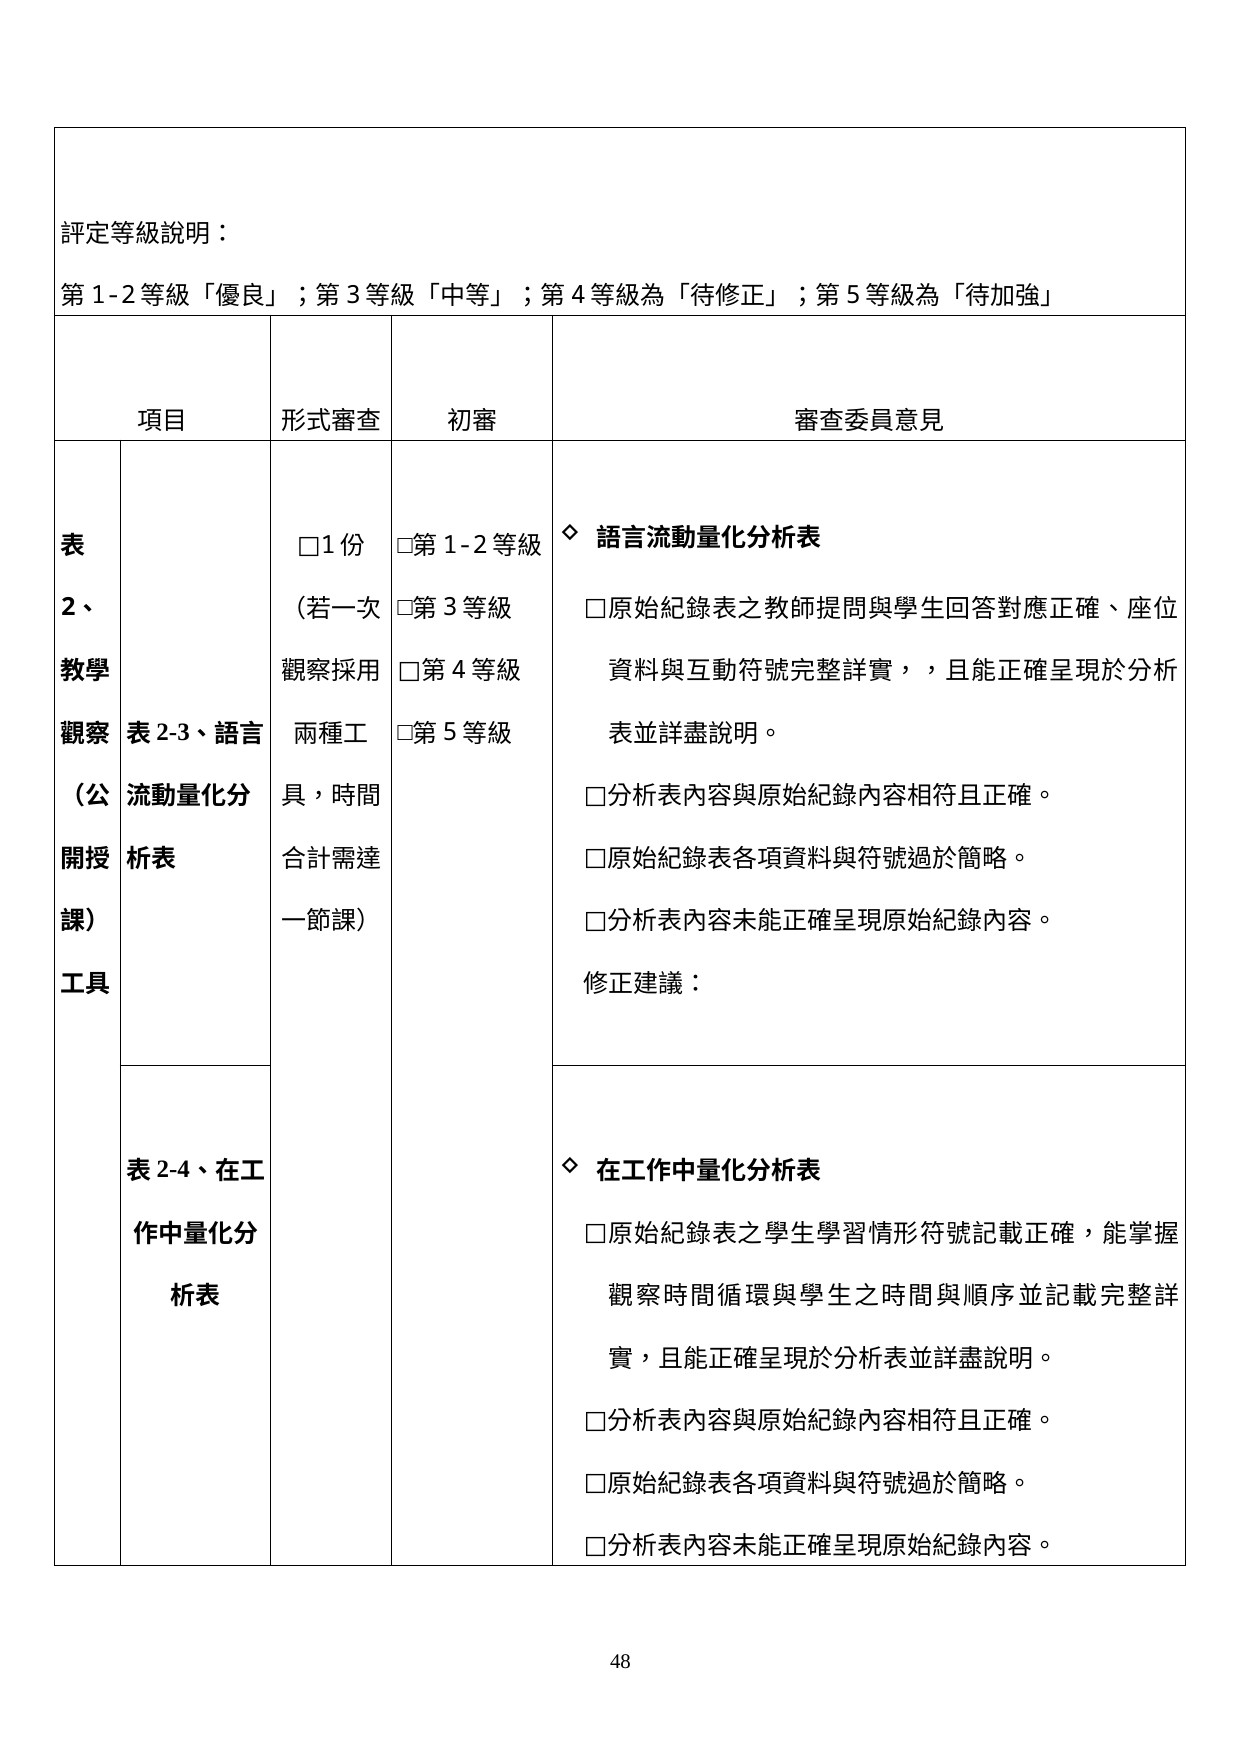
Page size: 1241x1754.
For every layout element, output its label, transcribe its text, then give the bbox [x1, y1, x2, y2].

table_cell 項目 [55, 316, 270, 439]
table_cell 形式審查 [271, 316, 391, 439]
table_cell 表2-4、在工作中量化分析表 [121, 1066, 270, 1564]
table_header 評定等級說明： 第1-2等級「優良」；第3等級「中等」；第4等級為「待修正」；第5等級為「待加強」 [55, 128, 1185, 314]
table_cell □1份（若一次觀察採用兩種工具，時間合計需達一節課） [271, 441, 391, 1564]
table_cell 語言流動量化分析表 □原始紀錄表之教師提問與學生回答對應正確、座位資料與互動符號完整詳實，，且能正確呈現於分析表並詳盡說明。 □分析表內容與原始紀錄內容相符且正確。 □原始紀錄表各項資料與符號過於簡略。 □分析表內容未能正確呈現原始紀錄內容。 修正建議： [553, 441, 1185, 1064]
table_cell □第1-2等級 □第3等級 □第4等級 □第5等級 [392, 441, 552, 1564]
table_cell 初審 [392, 316, 552, 439]
table_cell 表2-3、語言流動量化分析表 [121, 441, 270, 1064]
table_cell 表2、 教學觀察（公開授課）工具 [55, 441, 120, 1564]
table_cell 審查委員意見 [553, 316, 1185, 439]
table_cell 在工作中量化分析表 □原始紀錄表之學生學習情形符號記載正確，能掌握觀察時間循環與學生之時間與順序並記載完整詳實，且能正確呈現於分析表並詳盡說明。 □分析表內容與原始紀錄內容相符且正確。 □原始紀錄表各項資料與符號過於簡略。 □分析表內容未能正確呈現原始紀錄內容。 [553, 1066, 1185, 1564]
